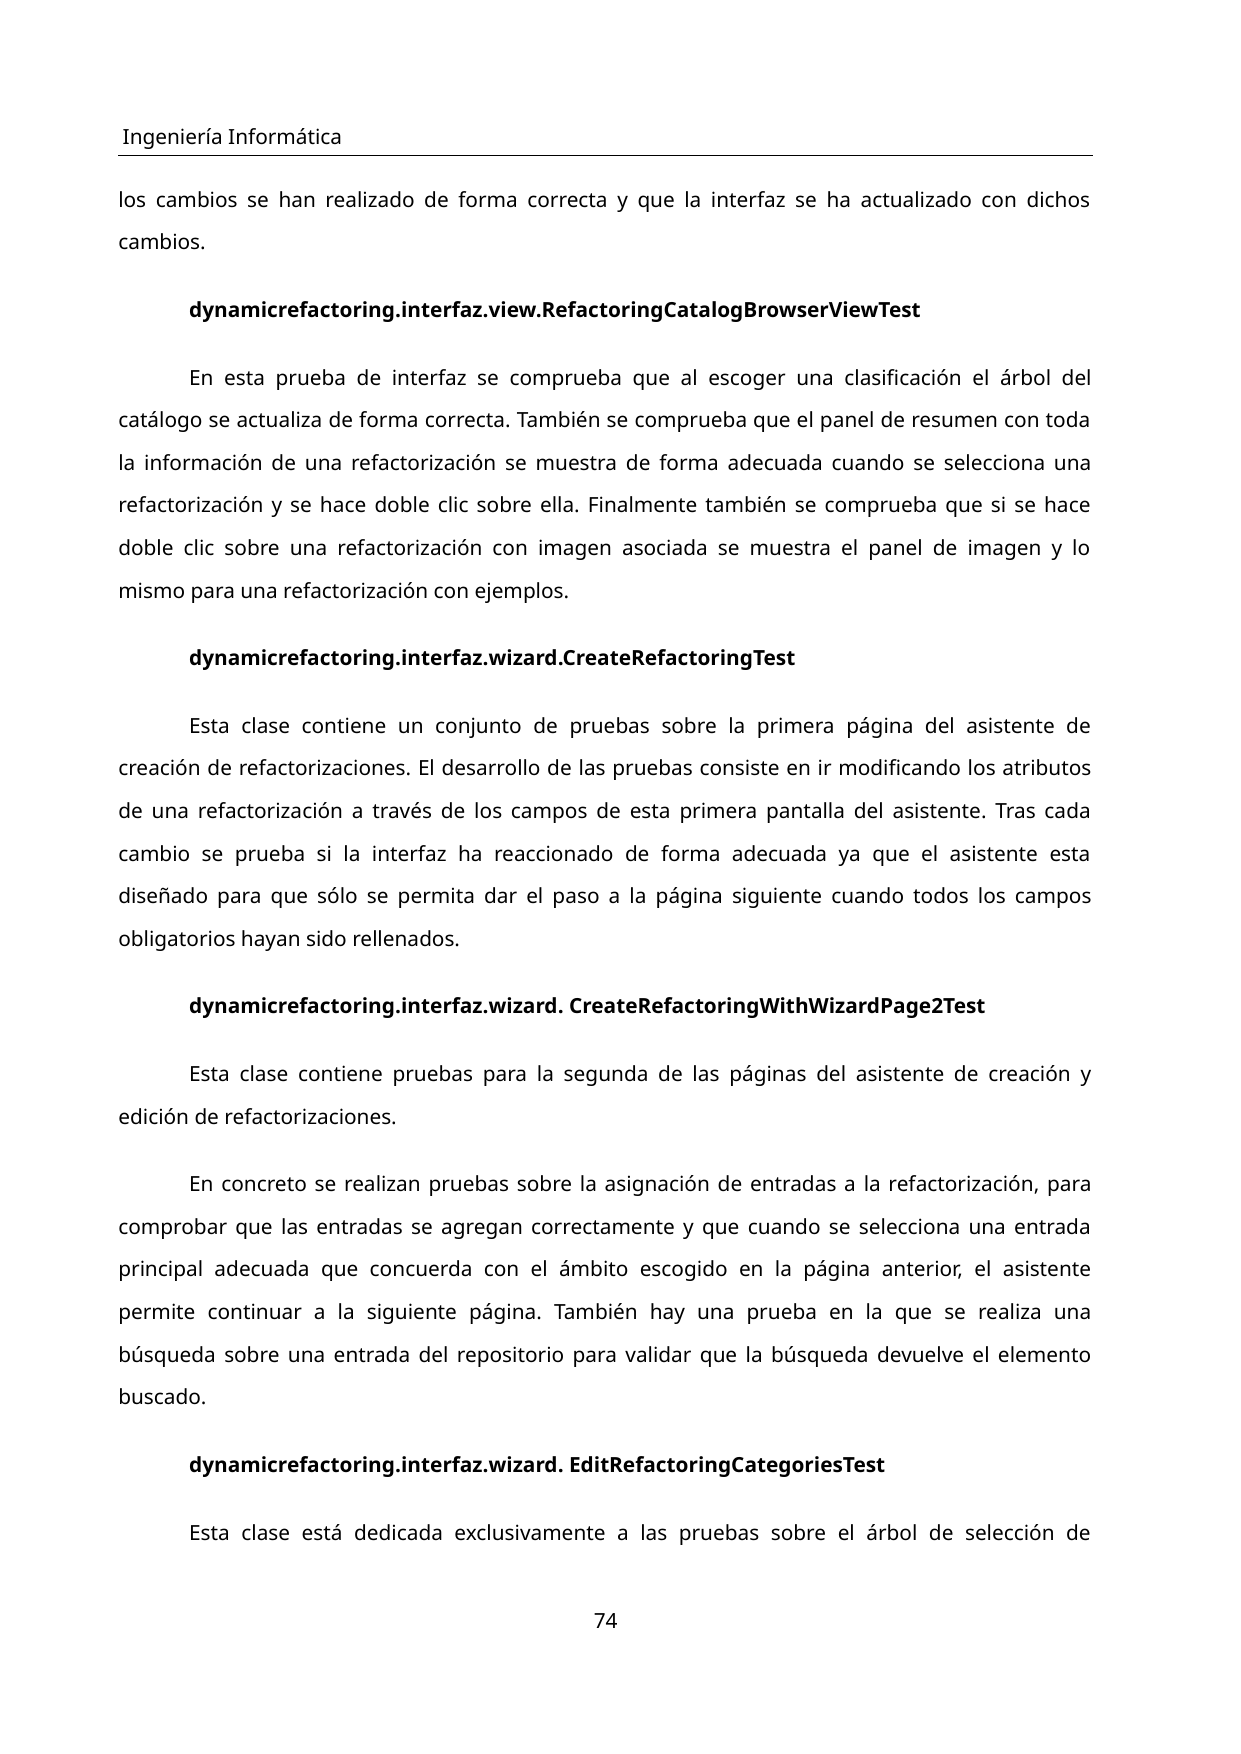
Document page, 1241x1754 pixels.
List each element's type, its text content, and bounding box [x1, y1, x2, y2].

text Esta clase contiene un conjunto de pruebas sobre la primera página del asistente de creación de refactorizaciones. El desarrollo de las pruebas consiste en ir modificando los atributos de una refactorización a través de los campos de esta primera pantalla del asistente. Tras cada cambio se prueba si la interfaz ha reaccionado de forma adecuada ya que el asistente esta diseñado para que sólo se permita dar el paso a la página siguiente cuando todos los campos obligatorios hayan sido rellenados. [118, 711, 1093, 952]
text En concreto se realizan pruebas sobre la asignación de entradas a la refactorización, para comprobar que las entradas se agregan correctamente y que cuando se selecciona una entrada principal adecuada que concuerda con el ámbito escogido en la página anterior, el asistente permite continuar a la siguiente página. También hay una prueba en la que se realiza una búsqueda sobre una entrada del repositorio para validar que la búsqueda devuelve el elemento buscado. [118, 1169, 1093, 1411]
text Esta clase está dedicada exclusivamente a las pruebas sobre el árbol de selección de [118, 1518, 1093, 1546]
text dynamicrefactoring.interfaz.view.RefactoringCatalogBrowserViewTest [118, 295, 1093, 323]
text En esta prueba de interfaz se comprueba que al escoger una clasificación el árbol del catálogo se actualiza de forma correcta. También se comprueba que el panel de resumen con toda la información de una refactorización se muestra de forma adecuada cuando se selecciona una refactorización y se hace doble clic sobre ella. Finalmente también se comprueba que si se hace doble clic sobre una refactorización con imagen asociada se muestra el panel de imagen y lo mismo para una refactorización con ejemplos. [118, 363, 1093, 604]
text dynamicrefactoring.interfaz.wizard. CreateRefactoringWithWizardPage2Test [118, 992, 1093, 1020]
text dynamicrefactoring.interfaz.wizard.CreateRefactoringTest [118, 643, 1093, 672]
text Esta clase contiene pruebas para la segunda de las páginas del asistente de creación y edición de refactorizaciones. [118, 1059, 1093, 1130]
text los cambios se han realizado de forma correcta y que la interfaz se ha actualizado con dichos cambios. [118, 185, 1093, 256]
text dynamicrefactoring.interfaz.wizard. EditRefactoringCategoriesTest [118, 1450, 1093, 1478]
